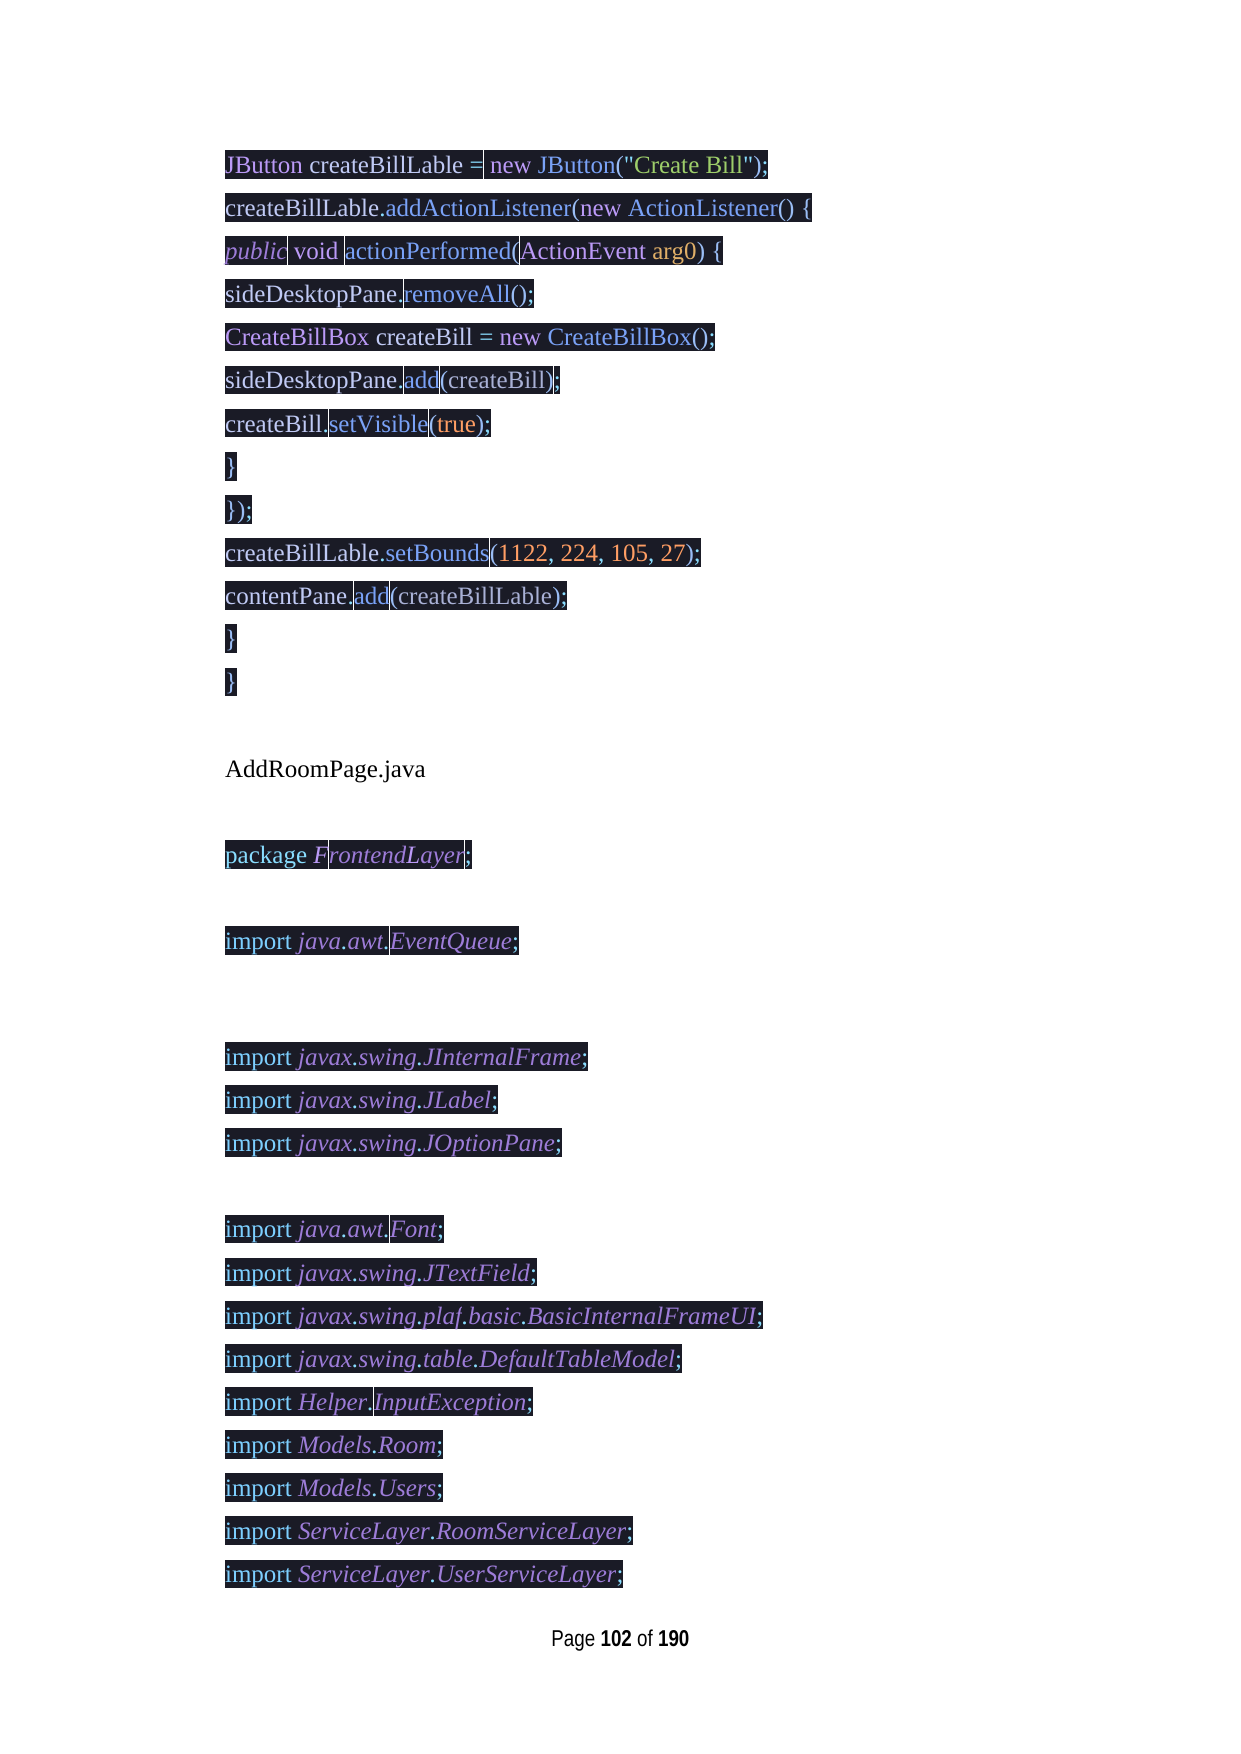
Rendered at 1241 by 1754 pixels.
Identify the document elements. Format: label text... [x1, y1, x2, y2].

text import java.awt.Font; [225, 1214, 1090, 1243]
text } [225, 667, 1090, 696]
text sideDesktopPane.add(createBill); [225, 366, 1090, 394]
text import javax.swing.JLabel; [225, 1085, 1090, 1114]
text import Helper.InputException; [225, 1387, 1090, 1416]
text import javax.swing.table.DefaultTableModel; [225, 1344, 1090, 1373]
text import javax.swing.plaf.basic.BasicInternalFrameUI; [225, 1301, 1090, 1329]
text createBillLable.setBounds(1122, 224, 105, 27); [225, 538, 1090, 567]
text AddRoomPage.java [225, 754, 1090, 782]
text import ServiceLayer.RoomServiceLayer; [225, 1516, 1090, 1545]
text sideDesktopPane.removeAll(); [225, 279, 1090, 308]
text createBill.setVisible(true); [225, 409, 1090, 437]
text import javax.swing.JInternalFrame; [225, 1042, 1090, 1071]
text import Models.Users; [225, 1473, 1090, 1502]
text createBillLable.addActionListener(new ActionListener() { [225, 193, 1090, 222]
text import java.awt.EventQueue; [225, 926, 1090, 955]
text import ServiceLayer.UserServiceLayer; [225, 1559, 1090, 1588]
text package FrontendLayer; [225, 840, 1090, 869]
text } [225, 624, 1090, 653]
text }); [225, 495, 1090, 524]
text public void actionPerformed(ActionEvent arg0) { [225, 236, 1090, 265]
text } [225, 452, 1090, 481]
text import javax.swing.JTextField; [225, 1258, 1090, 1286]
text import javax.swing.JOptionPane; [225, 1128, 1090, 1157]
text import Models.Room; [225, 1430, 1090, 1459]
text JButton createBillLable = new JButton("Create Bill"); [225, 150, 1090, 179]
text CreateBillBox createBill = new CreateBillBox(); [225, 322, 1090, 351]
text contentPane.add(createBillLable); [225, 581, 1090, 610]
